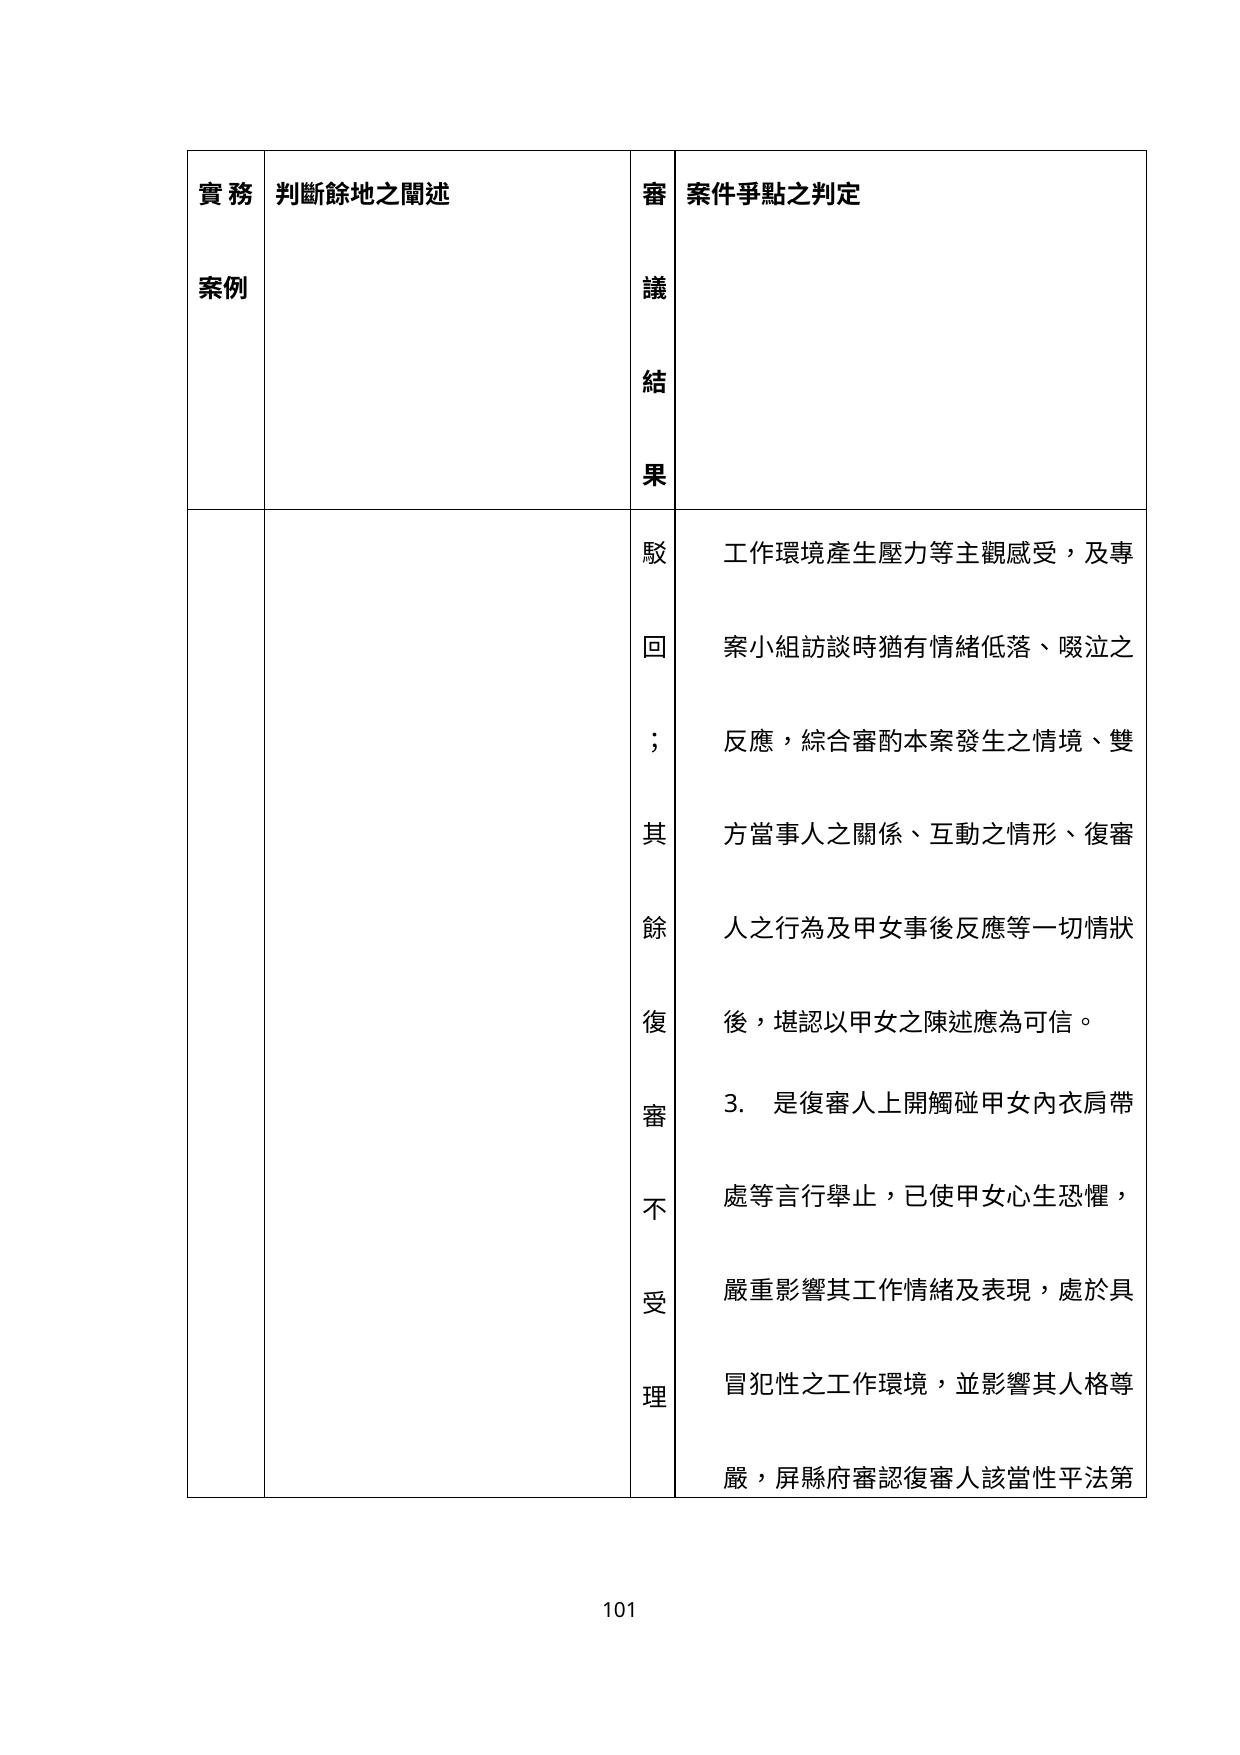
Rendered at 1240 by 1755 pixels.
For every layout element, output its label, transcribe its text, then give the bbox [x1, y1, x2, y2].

table_header 判斷餘地之闡述 [265, 151, 630, 509]
table_cell 駁回；其餘復審不受理 [631, 510, 674, 1497]
table_cell [188, 510, 264, 1497]
table_cell 工作環境產生壓力等主觀感受，及專案小組訪談時猶有情緒低落、啜泣之反應，綜合審酌本案發生之情境、雙方當事人之關係、互動之情形、復審人之行為及甲女事後反應等一切情狀後，堪認以甲女之陳述應為可信。 是復審人上開觸碰甲女內衣肩帶處等言行舉止，已使甲女心生恐懼，嚴重影響其工作情緒及表現，處於具冒犯性之工作環境，並影響其人格尊嚴，屏縣府審認復審人該當性平法第 [676, 510, 1146, 1497]
table_header 審議結果 [631, 151, 674, 509]
table_cell [265, 510, 630, 1497]
table_header 實務案例 [188, 151, 264, 509]
table_header 案件爭點之判定 [676, 151, 1146, 509]
